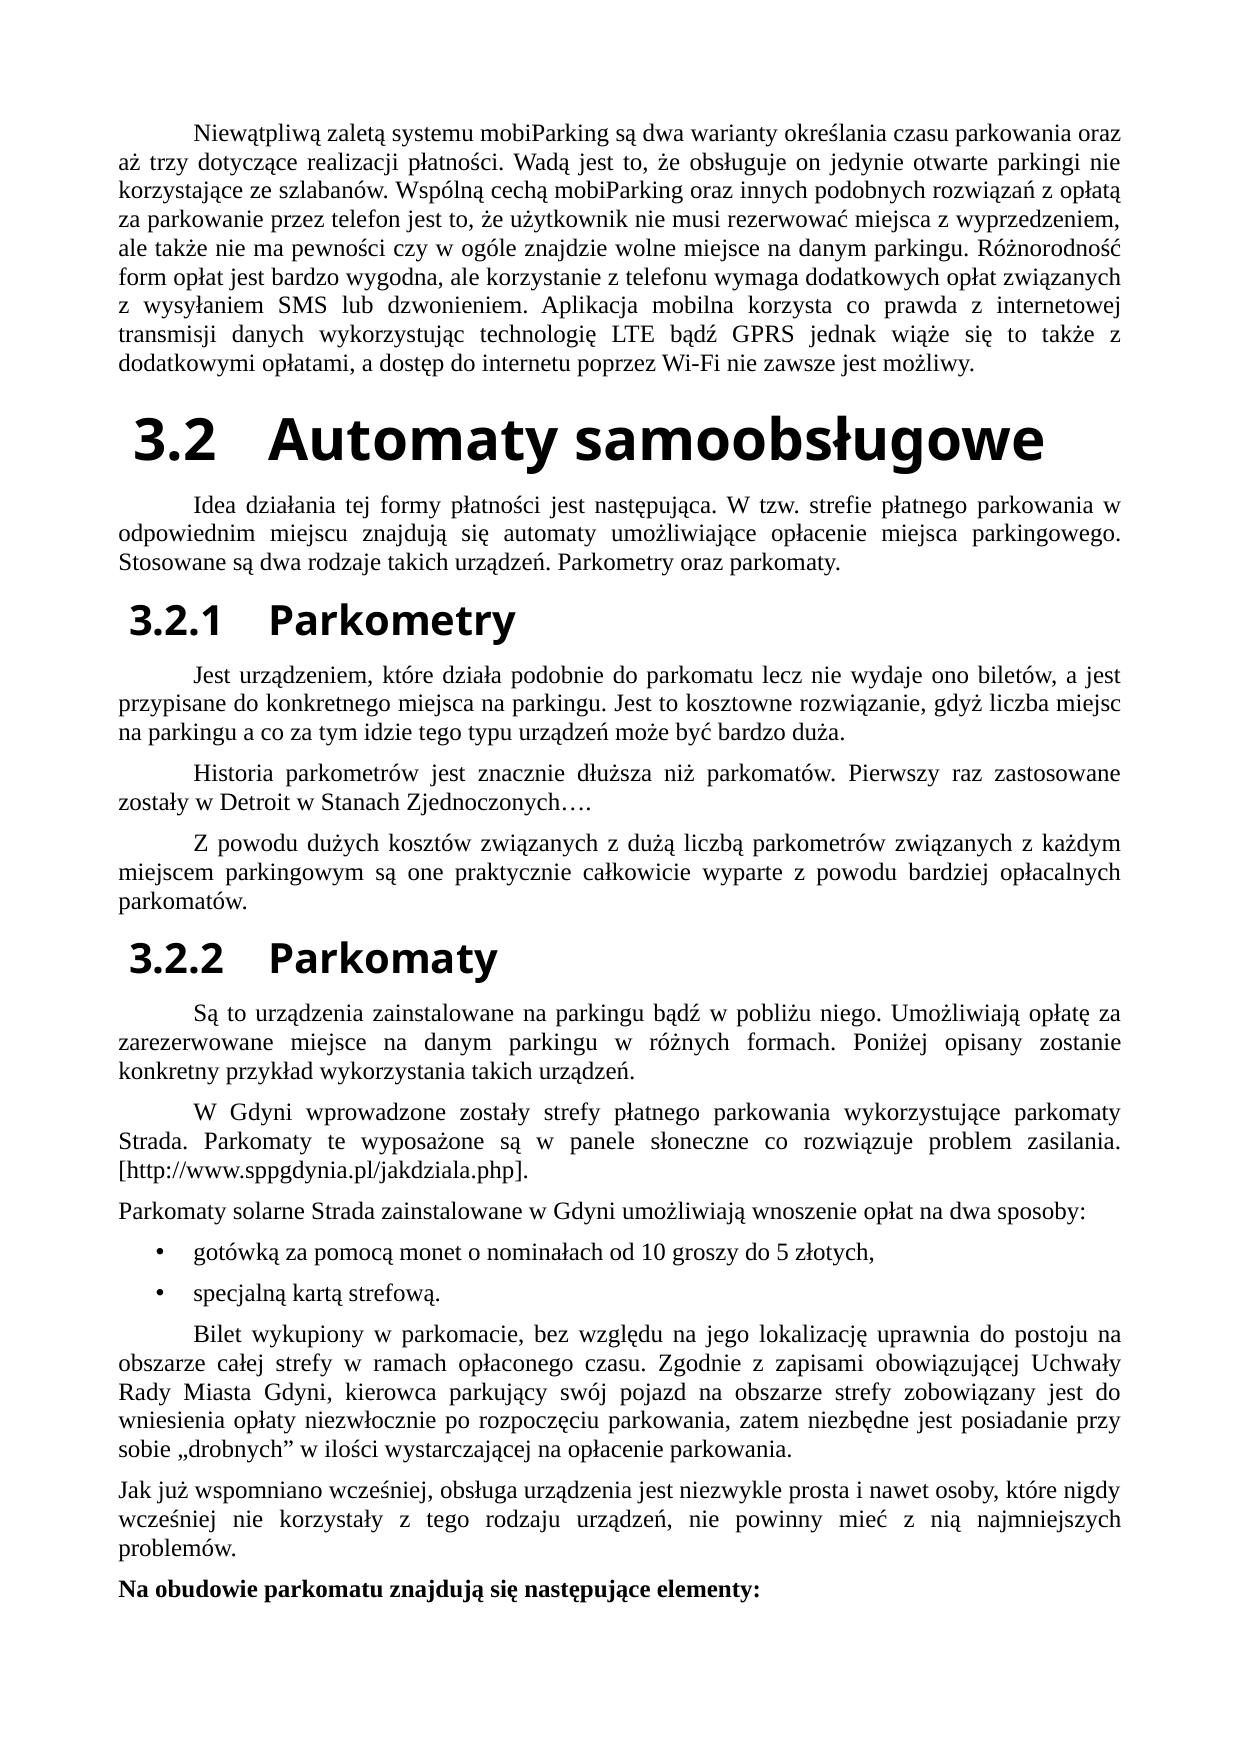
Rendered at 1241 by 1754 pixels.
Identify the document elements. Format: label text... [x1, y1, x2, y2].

text W Gdyni wprowadzone zostały strefy płatnego parkowania wykorzystujące parkomaty Strada. Parkomaty te wyposażone są w panele słoneczne co rozwiązuje problem zasilania. [http://www.sppgdynia.pl/jakdziala.php]. [118, 1097, 1122, 1183]
text Bilet wykupiony w parkomacie, bez względu na jego lokalizację uprawnia do postoju na obszarze całej strefy w ramach opłaconego czasu. Zgodnie z zapisami obowiązującej Uchwały Rady Miasta Gdyni, kierowca parkujący swój pojazd na obszarze strefy zobowiązany jest do wniesienia opłaty niezwłocznie po rozpoczęciu parkowania, zatem niezbędne jest posiadanie przy sobie „drobnych” w ilości wystarczającej na opłacenie parkowania. [118, 1319, 1122, 1463]
text Historia parkometrów jest znacznie dłuższa niż parkomatów. Pierwszy raz zastosowane zostały w Detroit w Stanach Zjednoczonych…. [118, 758, 1122, 816]
text Niewątpliwą zaletą systemu mobiParking są dwa warianty określania czasu parkowania oraz aż trzy dotyczące realizacji płatności. Wadą jest to, że obsługuje on jedynie otwarte parkingi nie korzystające ze szlabanów. Wspólną cechą mobiParking oraz innych podobnych rozwiązań z opłatą za parkowanie przez telefon jest to, że użytkownik nie musi rezerwować miejsca z wyprzedzeniem, ale także nie ma pewności czy w ogóle znajdzie wolne miejsce na danym parkingu. Różnorodność form opłat jest bardzo wygodna, ale korzystanie z telefonu wymaga dodatkowych opłat związanych z wysyłaniem SMS lub dzwonieniem. Aplikacja mobilna korzysta co prawda z internetowej transmisji danych wykorzystując technologię LTE bądź GPRS jednak wiąże się to także z dodatkowymi opłatami, a dostęp do internetu poprzez Wi-Fi nie zawsze jest możliwy. [118, 118, 1122, 377]
subtitle Automaty samoobsługowe [118, 398, 1122, 477]
text Parkomaty solarne Strada zainstalowane w Gdyni umożliwiają wnoszenie opłat na dwa sposoby: [118, 1196, 1122, 1224]
list gotówką za pomocą monet o nominałach od 10 groszy do 5 złotych, [156, 1237, 1122, 1266]
list specjalną kartą strefową. [156, 1278, 1122, 1307]
text Jest urządzeniem, które działa podobnie do parkomatu lecz nie wydaje ono biletów, a jest przypisane do konkretnego miejsca na parkingu. Jest to kosztowne rozwiązanie, gdyż liczba miejsc na parkingu a co za tym idzie tego typu urządzeń może być bardzo duża. [118, 660, 1122, 746]
subtitle Parkometry [118, 591, 1122, 647]
text Idea działania tej formy płatności jest następująca. W tzw. strefie płatnego parkowania w odpowiednim miejscu znajdują się automaty umożliwiające opłacenie miejsca parkingowego. Stosowane są dwa rodzaje takich urządzeń. Parkometry oraz parkomaty. [118, 490, 1122, 576]
text Jak już wspomniano wcześniej, obsługa urządzenia jest niezwykle prosta i nawet osoby, które nigdy wcześniej nie korzystały z tego rodzaju urządzeń, nie powinny mieć z nią najmniejszych problemów. [118, 1475, 1122, 1562]
text Na obudowie parkomatu znajdują się następujące elementy: [118, 1574, 1122, 1603]
text Są to urządzenia zainstalowane na parkingu bądź w pobliżu niego. Umożliwiają opłatę za zarezerwowane miejsce na danym parkingu w różnych formach. Poniżej opisany zostanie konkretny przykład wykorzystania takich urządzeń. [118, 998, 1122, 1085]
subtitle Parkomaty [118, 929, 1122, 986]
text Z powodu dużych kosztów związanych z dużą liczbą parkometrów związanych z każdym miejscem parkingowym są one praktycznie całkowicie wyparte z powodu bardziej opłacalnych parkomatów. [118, 828, 1122, 914]
